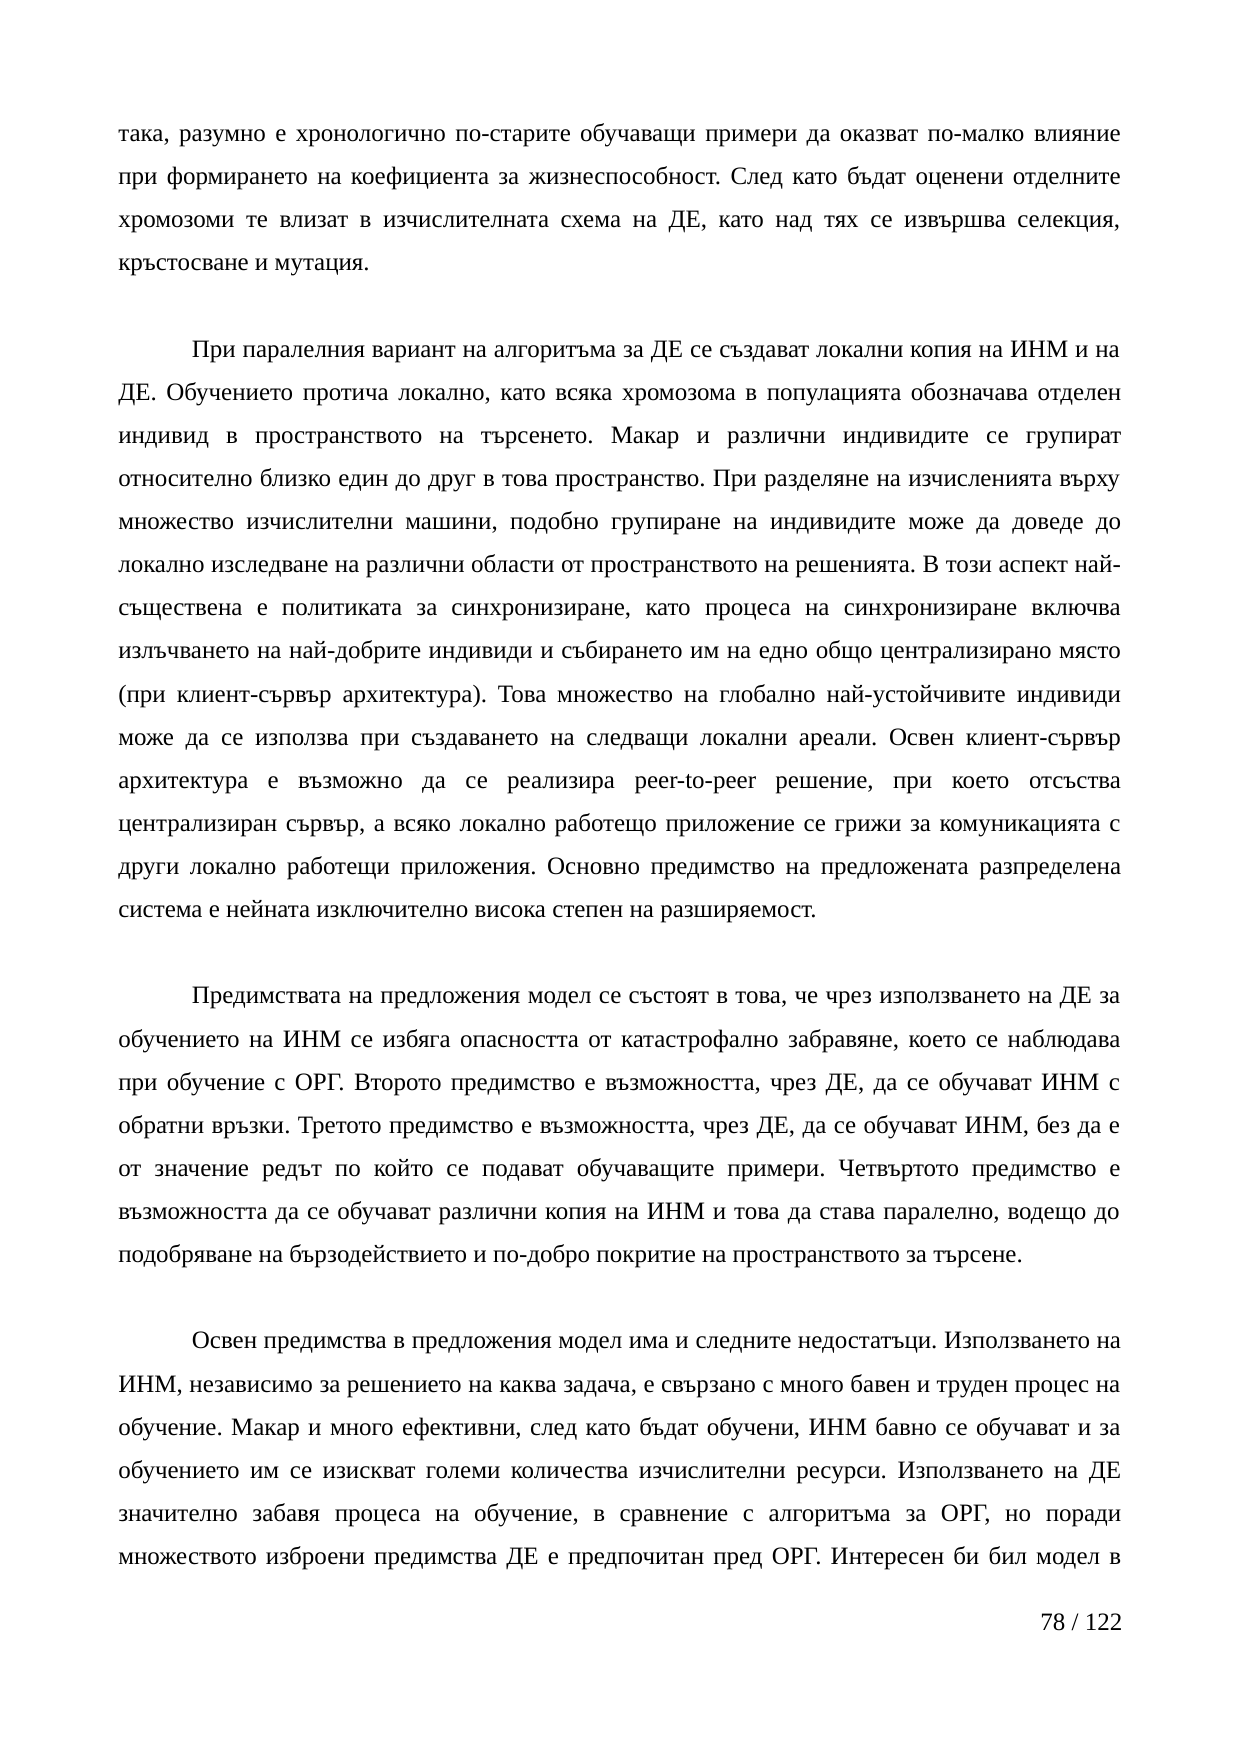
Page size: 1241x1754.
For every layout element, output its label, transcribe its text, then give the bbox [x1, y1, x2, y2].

text При паралелния вариант на алгоритъма за ДЕ се създават локални копия на ИНМ и на ДЕ. Обучението протича локално, като всяка хромозома в популацията обозначава отделен индивид в пространството на търсенето. Макар и различни индивидите се групират относително близко един до друг в това пространство. При разделяне на изчисленията върху множество изчислителни машини, подобно групиране на индивидите може да доведе до локално изследване на различни области от пространството на решенията. В този аспект най-съществена е политиката за синхронизиране, като процеса на синхронизиране включва излъчването на най-добрите индивиди и събирането им на едно общо централизирано място (при клиент-сървър архитектура). Това множество на глобално най-устойчивите индивиди може да се използва при създаването на следващи локални ареали. Освен клиент-сървър архитектура е възможно да се реализира peer-to-peer решение, при което отсъства централизиран сървър, а всяко локално работещо приложение се грижи за комуникацията с други локално работещи приложения. Основно предимство на предложената разпределена система е нейната изключително висока степен на разширяемост. [118, 334, 1122, 923]
text Освен предимства в предложения модел има и следните недостатъци. Използването на ИНМ, независимо за решението на каква задача, е свързано с много бавен и труден процес на обучение. Макар и много ефективни, след като бъдат обучени, ИНМ бавно се обучават и за обучението им се изискват големи количества изчислителни ресурси. Използването на ДЕ значително забавя процеса на обучение, в сравнение с алгоритъма за ОРГ, но поради множеството изброени предимства ДЕ е предпочитан пред ОРГ. Интересен би бил модел в [118, 1326, 1122, 1570]
text Предимствата на предложения модел се състоят в това, че чрез използването на ДЕ за обучението на ИНМ се избяга опасността от катастрофално забравяне, което се наблюдава при обучение с ОРГ. Второто предимство е възможността, чрез ДЕ, да се обучават ИНМ с обратни връзки. Третото предимство е възможността, чрез ДЕ, да се обучават ИНМ, без да е от значение редът по който се подават обучаващите примери. Четвъртото предимство е възможността да се обучават различни копия на ИНМ и това да става паралелно, водещо до подобряване на бързодействието и по-добро покритие на пространството за търсене. [118, 981, 1122, 1268]
text така, разумно е хронологично по-старите обучаващи примери да оказват по-малко влияние при формирането на коефициента за жизнеспособност. След като бъдат оценени отделните хромозоми те влизат в изчислителната схема на ДЕ, като над тях се извършва селекция, кръстосване и мутация. [118, 118, 1122, 276]
